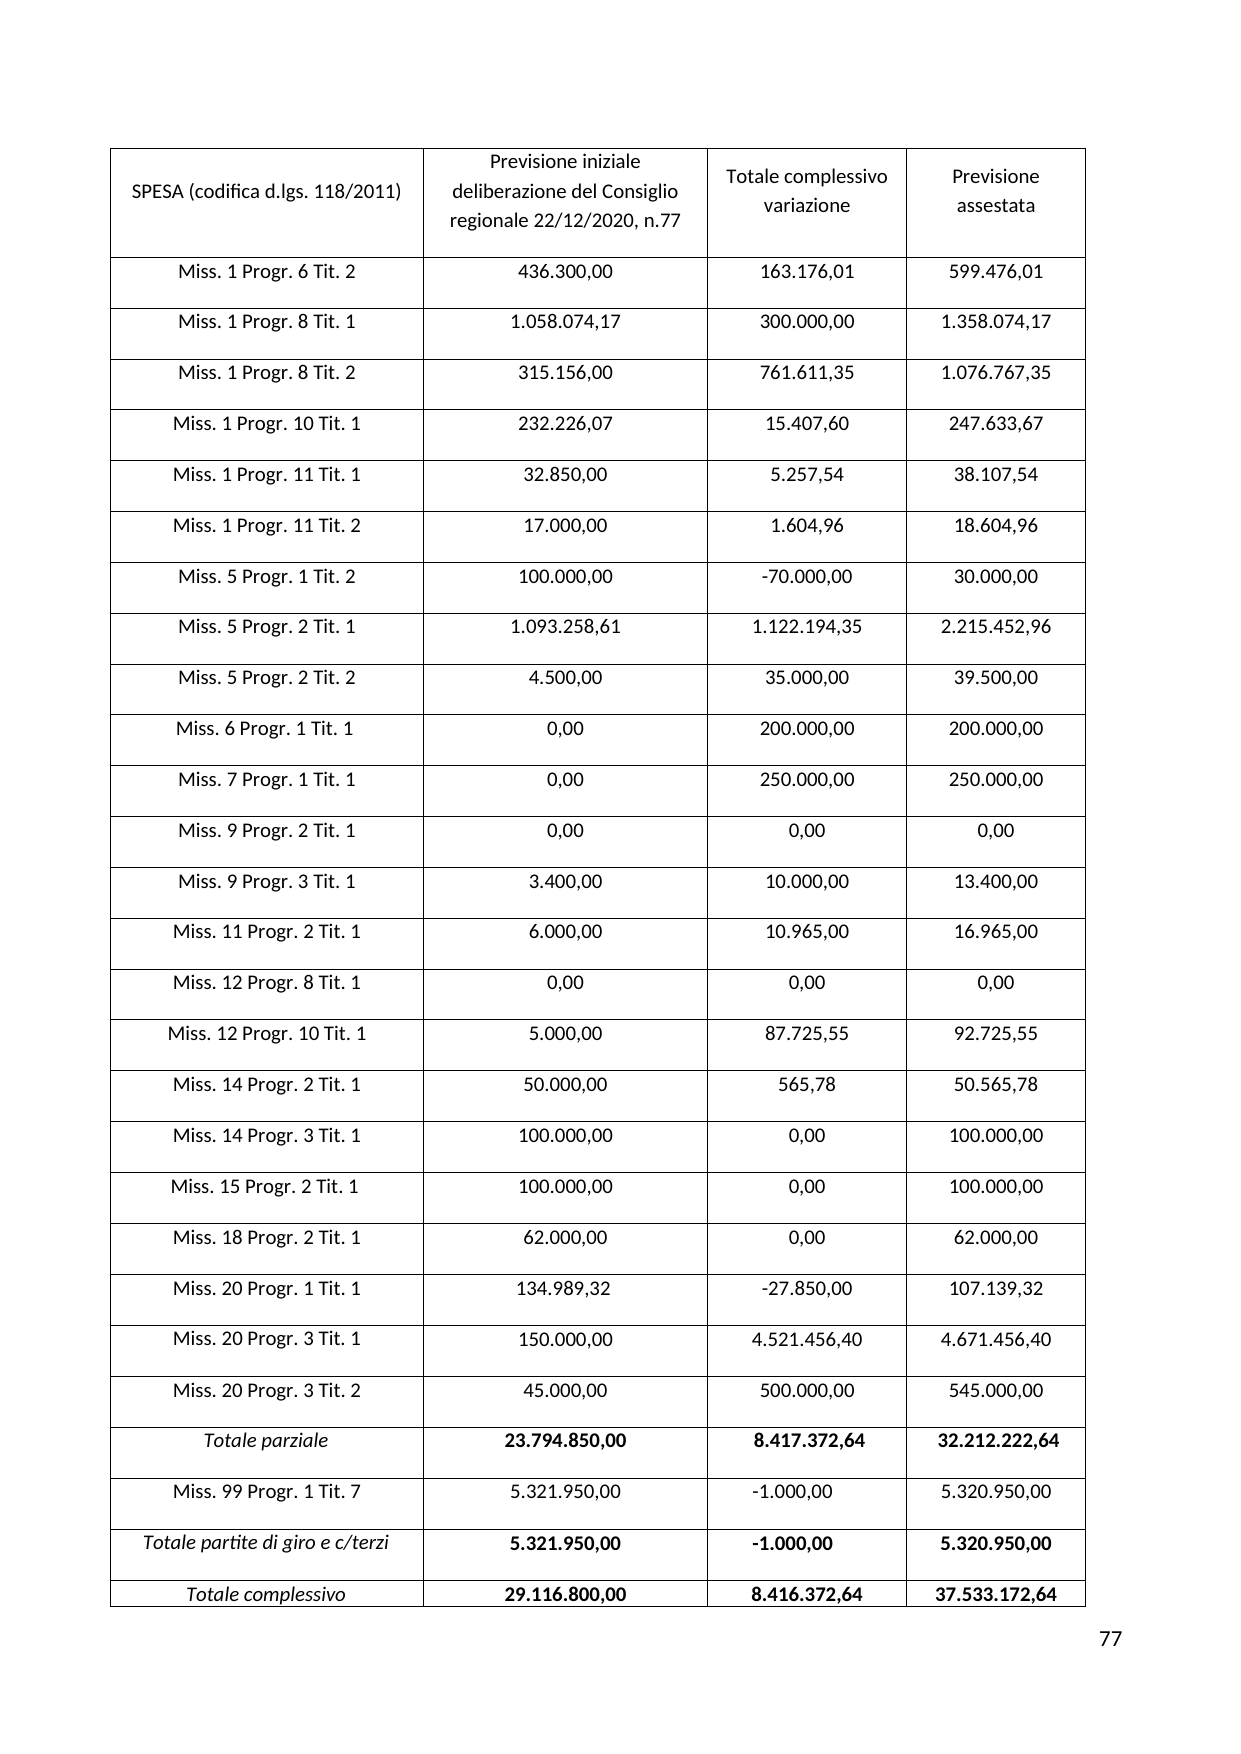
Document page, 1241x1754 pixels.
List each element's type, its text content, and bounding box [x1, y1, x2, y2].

table_cell Miss. 5 Progr. 2 Tit. 1 [111, 614, 423, 663]
table_cell 32.850,00 [424, 461, 707, 511]
table_cell Miss. 18 Progr. 2 Tit. 1 [111, 1224, 423, 1274]
table_cell Totale complessivo [111, 1581, 423, 1606]
table_cell 50.000,00 [424, 1071, 707, 1121]
table_cell Miss. 20 Progr. 3 Tit. 2 [111, 1377, 423, 1427]
table_cell Miss. 1 Progr. 8 Tit. 2 [111, 360, 423, 409]
table_cell 1.058.074,17 [424, 309, 707, 358]
table_cell 5.320.950,00 [907, 1530, 1085, 1580]
table_cell 0,00 [708, 970, 906, 1019]
table_cell 23.794.850,00 [424, 1428, 707, 1478]
table_cell 29.116.800,00 [424, 1581, 707, 1606]
table_cell 1.122.194,35 [708, 614, 906, 663]
table_cell 13.400,00 [907, 868, 1085, 918]
table_cell 0,00 [708, 817, 906, 867]
table_cell 17.000,00 [424, 512, 707, 562]
table_cell 0,00 [907, 970, 1085, 1019]
table_cell 32.212.222,64 [907, 1428, 1085, 1478]
table_cell Miss. 20 Progr. 1 Tit. 1 [111, 1275, 423, 1324]
table_cell Miss. 1 Progr. 10 Tit. 1 [111, 410, 423, 460]
table_cell 2.215.452,96 [907, 614, 1085, 663]
table_cell 38.107,54 [907, 461, 1085, 511]
table_cell 300.000,00 [708, 309, 906, 358]
table_cell -27.850,00 [708, 1275, 906, 1324]
table_cell Miss. 11 Progr. 2 Tit. 1 [111, 919, 423, 968]
table_cell -1.000,00 [708, 1530, 906, 1580]
table_cell 163.176,01 [708, 258, 906, 308]
table_cell 5.321.950,00 [424, 1530, 707, 1580]
table_cell 30.000,00 [907, 563, 1085, 613]
table_cell 200.000,00 [907, 715, 1085, 765]
table_cell Miss. 1 Progr. 11 Tit. 1 [111, 461, 423, 511]
table_cell Miss. 9 Progr. 3 Tit. 1 [111, 868, 423, 918]
table_cell 62.000,00 [907, 1224, 1085, 1274]
table_cell 0,00 [424, 970, 707, 1019]
table_cell -70.000,00 [708, 563, 906, 613]
table_cell Miss. 14 Progr. 2 Tit. 1 [111, 1071, 423, 1121]
table_cell Totale partite di giro e c/terzi [111, 1530, 423, 1580]
table_header Previsione assestata [907, 149, 1085, 257]
table_cell 18.604,96 [907, 512, 1085, 562]
table_cell 87.725,55 [708, 1020, 906, 1070]
table_cell 134.989,32 [424, 1275, 707, 1324]
table_cell 35.000,00 [708, 665, 906, 714]
table_cell 0,00 [907, 817, 1085, 867]
table_cell 100.000,00 [424, 1173, 707, 1223]
table_cell 45.000,00 [424, 1377, 707, 1427]
table_cell 8.416.372,64 [708, 1581, 906, 1606]
table_cell 0,00 [424, 766, 707, 816]
table_cell Miss. 5 Progr. 2 Tit. 2 [111, 665, 423, 714]
table_cell Miss. 5 Progr. 1 Tit. 2 [111, 563, 423, 613]
table_cell 1.093.258,61 [424, 614, 707, 663]
table_cell 0,00 [424, 715, 707, 765]
table_cell -1.000,00 [708, 1479, 906, 1528]
table_cell Miss. 9 Progr. 2 Tit. 1 [111, 817, 423, 867]
table_cell Miss. 20 Progr. 3 Tit. 1 [111, 1326, 423, 1376]
table_cell 315.156,00 [424, 360, 707, 409]
table_cell 100.000,00 [907, 1122, 1085, 1172]
table_cell 6.000,00 [424, 919, 707, 968]
table_cell 247.633,67 [907, 410, 1085, 460]
table_cell Miss. 12 Progr. 8 Tit. 1 [111, 970, 423, 1019]
table_cell 761.611,35 [708, 360, 906, 409]
table_cell Miss. 1 Progr. 11 Tit. 2 [111, 512, 423, 562]
table_cell 4.521.456,40 [708, 1326, 906, 1376]
table_cell 150.000,00 [424, 1326, 707, 1376]
table_cell Totale parziale [111, 1428, 423, 1478]
table_cell 250.000,00 [907, 766, 1085, 816]
table_cell 1.076.767,35 [907, 360, 1085, 409]
table_cell 3.400,00 [424, 868, 707, 918]
table_cell 92.725,55 [907, 1020, 1085, 1070]
table_cell 10.000,00 [708, 868, 906, 918]
table_cell 200.000,00 [708, 715, 906, 765]
table_header Previsione iniziale deliberazione del Consiglio regionale 22/12/2020, n.77 [424, 149, 707, 257]
table_cell Miss. 6 Progr. 1 Tit. 1 [111, 715, 423, 765]
table_cell 39.500,00 [907, 665, 1085, 714]
table_cell 107.139,32 [907, 1275, 1085, 1324]
table_header SPESA (codifica d.lgs. 118/2011) [111, 149, 423, 257]
table_cell 37.533.172,64 [907, 1581, 1085, 1606]
table_cell Miss. 12 Progr. 10 Tit. 1 [111, 1020, 423, 1070]
table_cell 436.300,00 [424, 258, 707, 308]
table_cell 5.257,54 [708, 461, 906, 511]
table_cell 62.000,00 [424, 1224, 707, 1274]
table_cell 4.500,00 [424, 665, 707, 714]
table_cell 565,78 [708, 1071, 906, 1121]
table_cell 8.417.372,64 [708, 1428, 906, 1478]
table_cell 250.000,00 [708, 766, 906, 816]
table_cell 0,00 [708, 1173, 906, 1223]
table_cell 0,00 [424, 817, 707, 867]
table_cell Miss. 14 Progr. 3 Tit. 1 [111, 1122, 423, 1172]
table_cell 0,00 [708, 1122, 906, 1172]
table_cell 100.000,00 [907, 1173, 1085, 1223]
table_cell 4.671.456,40 [907, 1326, 1085, 1376]
table_cell 545.000,00 [907, 1377, 1085, 1427]
table_cell 500.000,00 [708, 1377, 906, 1427]
table_cell 5.321.950,00 [424, 1479, 707, 1528]
table_cell 599.476,01 [907, 258, 1085, 308]
table_cell 100.000,00 [424, 1122, 707, 1172]
table_cell 0,00 [708, 1224, 906, 1274]
table_cell Miss. 15 Progr. 2 Tit. 1 [111, 1173, 423, 1223]
table_cell 100.000,00 [424, 563, 707, 613]
table_cell Miss. 99 Progr. 1 Tit. 7 [111, 1479, 423, 1528]
table_cell 50.565,78 [907, 1071, 1085, 1121]
table_cell 5.320.950,00 [907, 1479, 1085, 1528]
table_cell Miss. 7 Progr. 1 Tit. 1 [111, 766, 423, 816]
table_cell Miss. 1 Progr. 6 Tit. 2 [111, 258, 423, 308]
table_cell 10.965,00 [708, 919, 906, 968]
table_cell 15.407,60 [708, 410, 906, 460]
table_cell 232.226,07 [424, 410, 707, 460]
table_cell Miss. 1 Progr. 8 Tit. 1 [111, 309, 423, 358]
table_cell 5.000,00 [424, 1020, 707, 1070]
table_cell 1.604,96 [708, 512, 906, 562]
table_cell 1.358.074,17 [907, 309, 1085, 358]
table_header Totale complessivo variazione [708, 149, 906, 257]
table_cell 16.965,00 [907, 919, 1085, 968]
